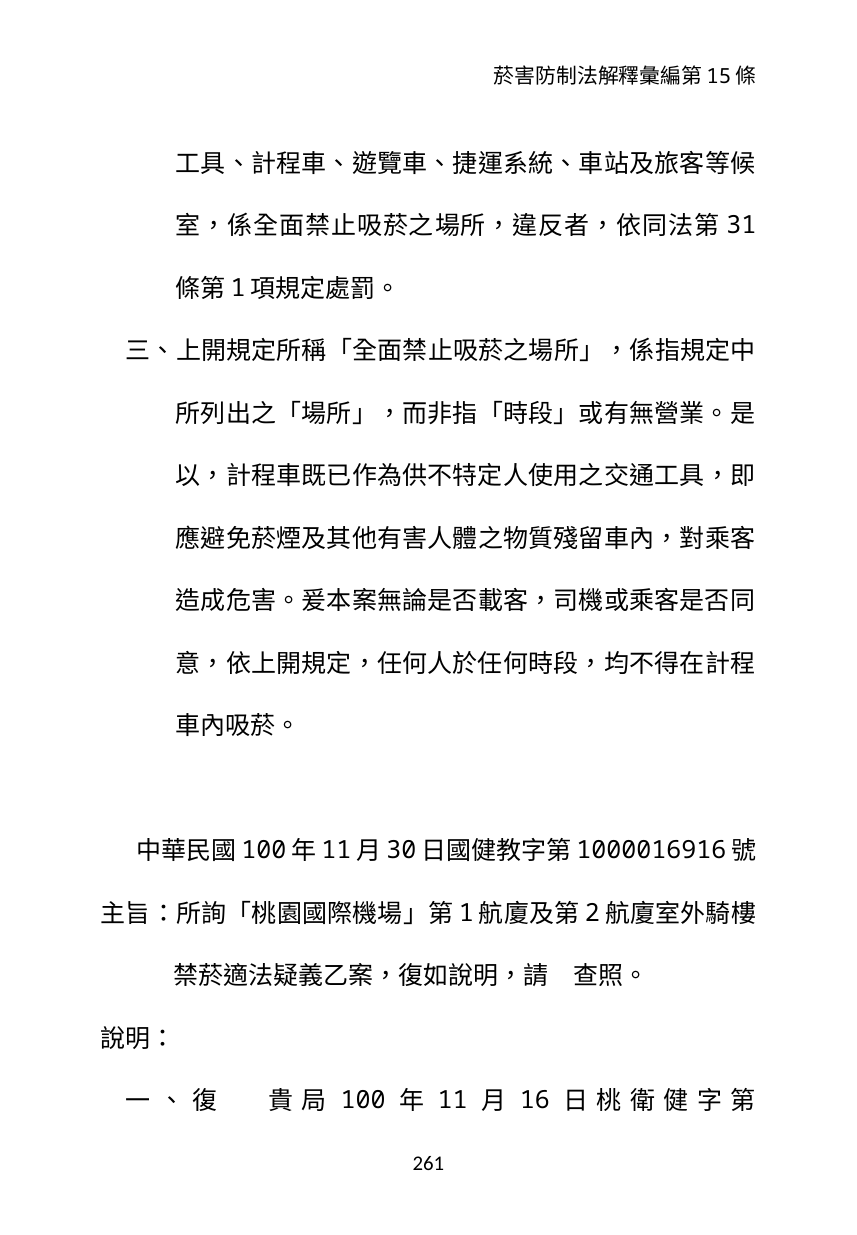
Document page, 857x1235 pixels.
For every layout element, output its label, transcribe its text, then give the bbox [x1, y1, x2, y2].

list 一、復 貴局100年11月16日桃衛健字第 [125, 1057, 756, 1119]
list 中華民國100年11月30日國健教字第1000016916號 [100, 807, 756, 869]
list 主旨：所詢「桃園國際機場」第1航廈及第2航廈室外騎樓禁菸適法疑義乙案，復如說明，請 查照。 [100, 869, 756, 994]
list 說明： [100, 994, 756, 1057]
list 三、上開規定所稱「全面禁止吸菸之場所」，係指規定中所列出之「場所」，而非指「時段」或有無營業。是以，計程車既已作為供不特定人使用之交通工具，即應避免菸煙及其他有害人體之物質殘留車內，對乘客造成危害。爰本案無論是否載客，司機或乘客是否同意，依上開規定，任何人於任何時段，均不得在計程車內吸菸。 [125, 307, 756, 744]
list 工具、計程車、遊覽車、捷運系統、車站及旅客等候室，係全面禁止吸菸之場所，違反者，依同法第31條第1項規定處罰。 [125, 119, 756, 307]
